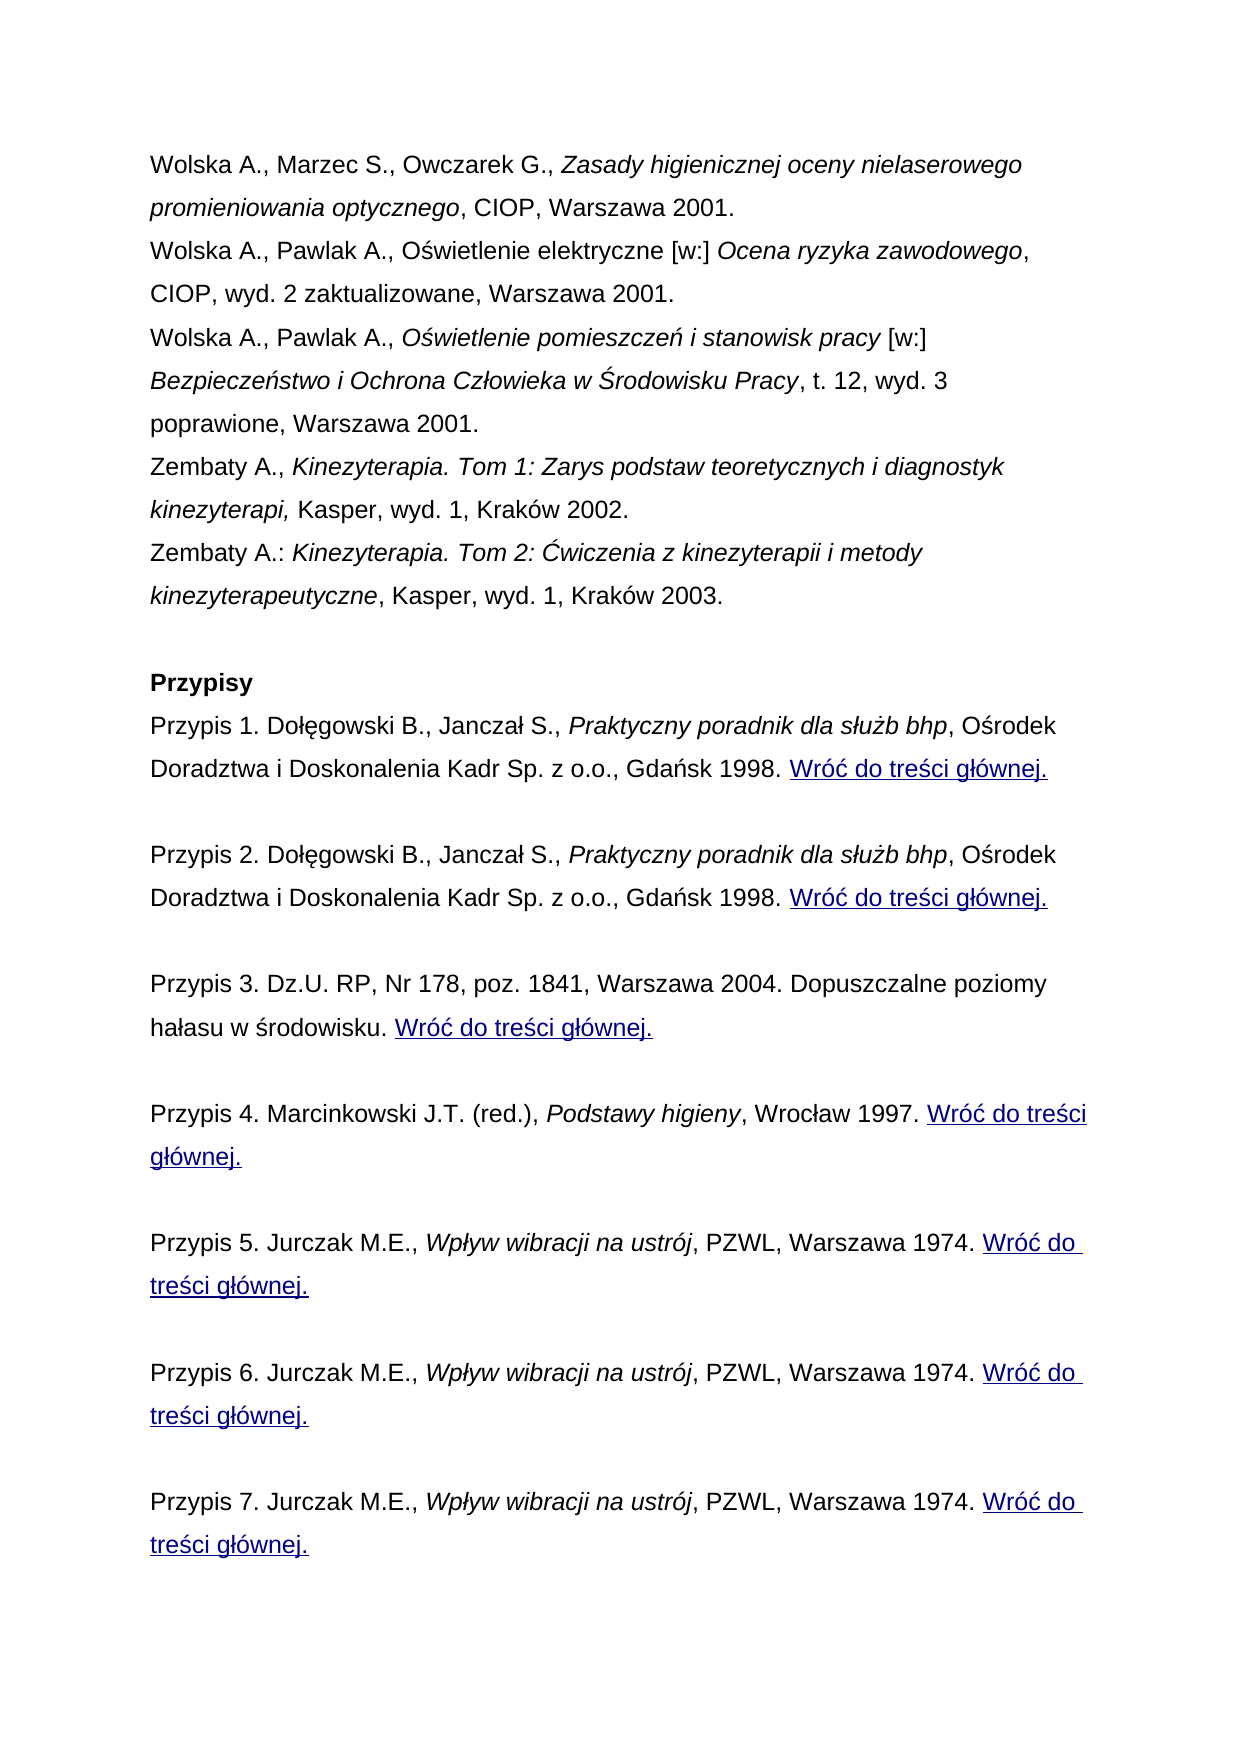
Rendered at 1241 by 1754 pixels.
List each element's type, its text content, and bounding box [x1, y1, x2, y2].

text Zembaty A., Kinezyterapia. Tom 1: Zarys podstaw teoretycznych i diagnostyk kinezyterapi, Kasper, wyd. 1, Kraków 2002. [150, 452, 1090, 524]
text Przypis 4. Marcinkowski J.T. (red.), Podstawy higieny, Wrocław 1997. Wróć do treści głównej. [150, 1099, 1090, 1171]
subtitle Przypisy [150, 667, 1090, 696]
text Przypis 6. Jurczak M.E., Wpływ wibracji na ustrój, PZWL, Warszawa 1974. Wróć do treści głównej. [150, 1357, 1090, 1429]
text Wolska A., Marzec S., Owczarek G., Zasady higienicznej oceny nielaserowego promieniowania optycznego, CIOP, Warszawa 2001. [150, 150, 1090, 222]
text Przypis 5. Jurczak M.E., Wpływ wibracji na ustrój, PZWL, Warszawa 1974. Wróć do treści głównej. [150, 1228, 1090, 1300]
text Przypis 2. Dołęgowski B., Janczał S., Praktyczny poradnik dla służb bhp, Ośrodek Doradztwa i Doskonalenia Kadr Sp. z o.o., Gdańsk 1998. Wróć do treści głównej. [150, 840, 1090, 912]
text Zembaty A.: Kinezyterapia. Tom 2: Ćwiczenia z kinezyterapii i metody kinezyterapeutyczne, Kasper, wyd. 1, Kraków 2003. [150, 538, 1090, 610]
text Przypis 1. Dołęgowski B., Janczał S., Praktyczny poradnik dla służb bhp, Ośrodek Doradztwa i Doskonalenia Kadr Sp. z o.o., Gdańsk 1998. Wróć do treści głównej. [150, 711, 1090, 782]
text Wolska A., Pawlak A., Oświetlenie elektryczne [w:] Ocena ryzyka zawodowego, CIOP, wyd. 2 zaktualizowane, Warszawa 2001. [150, 236, 1090, 308]
text Wolska A., Pawlak A., Oświetlenie pomieszczeń i stanowisk pracy [w:] Bezpieczeństwo i Ochrona Człowieka w Środowisku Pracy, t. 12, wyd. 3 poprawione, Warszawa 2001. [150, 322, 1090, 437]
text Przypis 3. Dz.U. RP, Nr 178, poz. 1841, Warszawa 2004. Dopuszczalne poziomy hałasu w środowisku. Wróć do treści głównej. [150, 969, 1090, 1041]
text Przypis 7. Jurczak M.E., Wpływ wibracji na ustrój, PZWL, Warszawa 1974. Wróć do treści głównej. [150, 1487, 1090, 1559]
